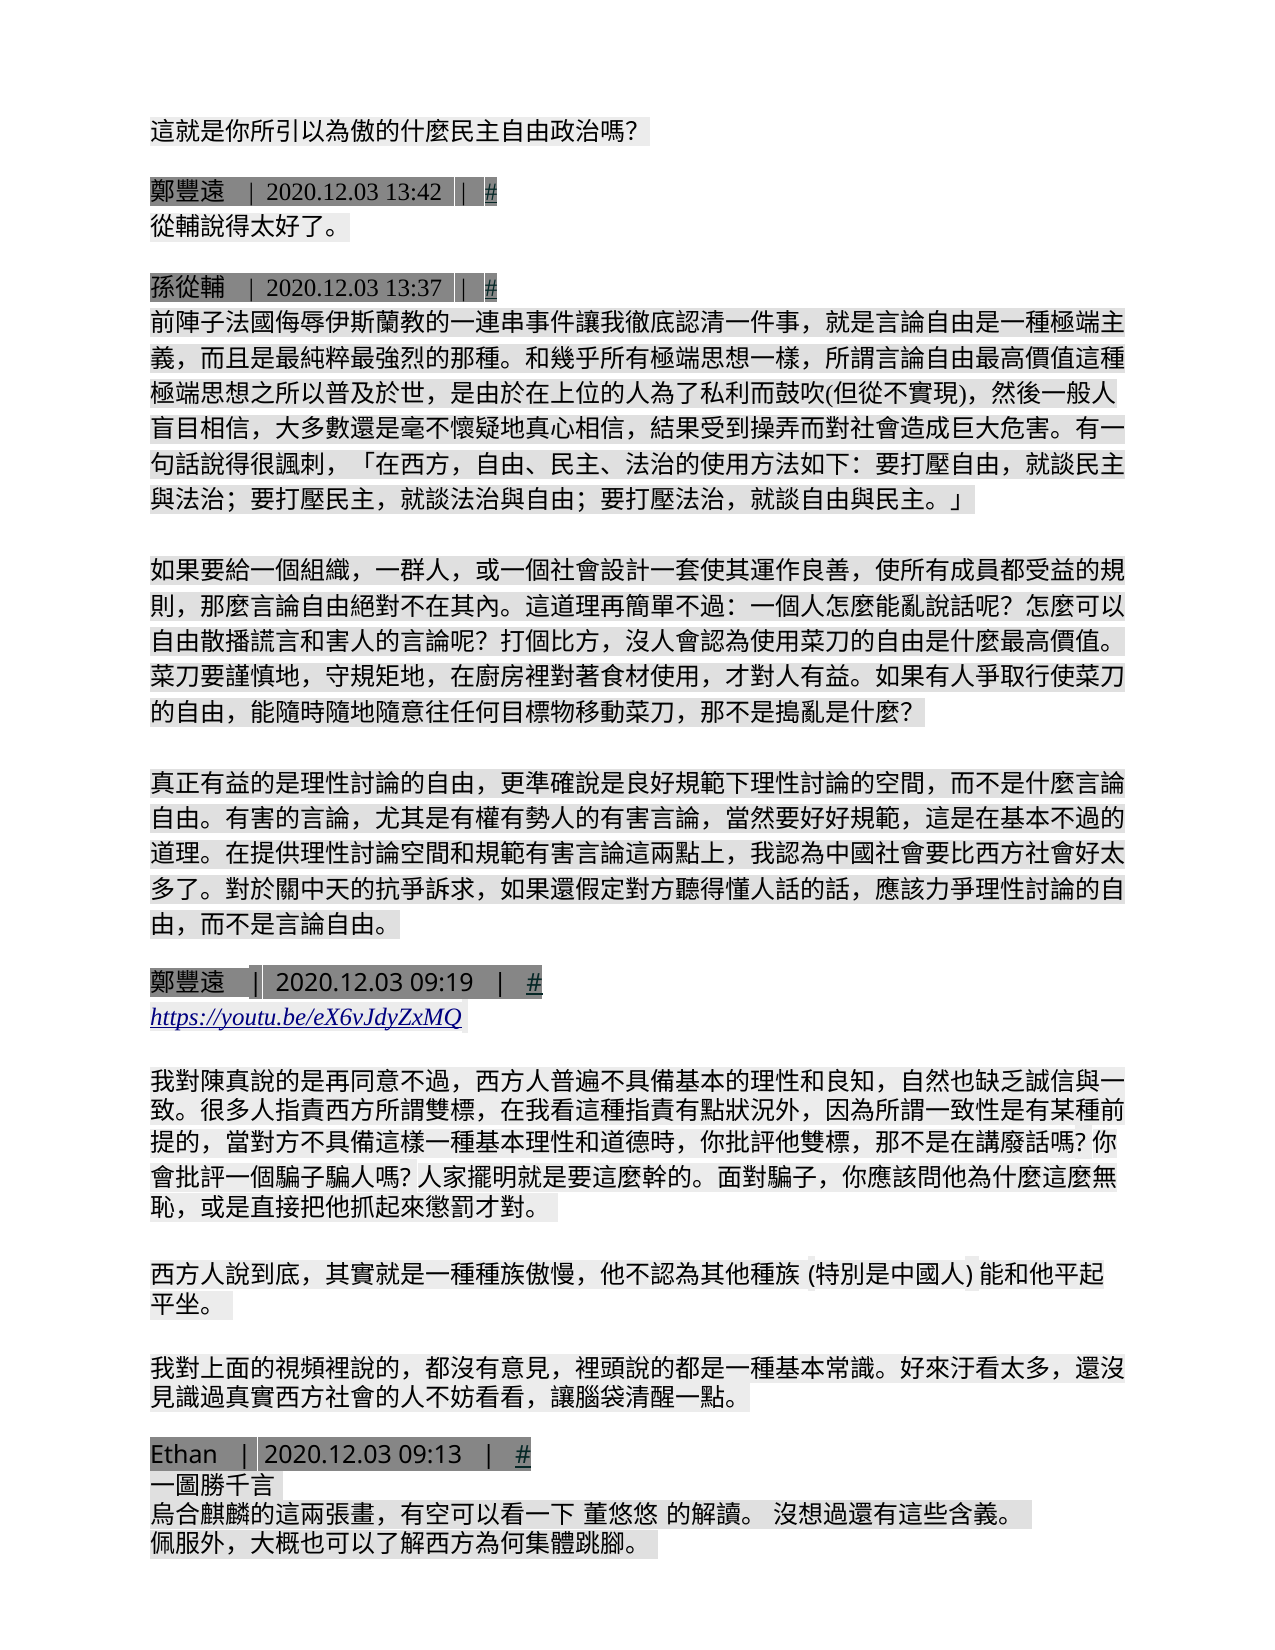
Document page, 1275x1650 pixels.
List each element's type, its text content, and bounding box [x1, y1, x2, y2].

text 一圖勝千言 烏合麒麟的這兩張畫，有空可以看一下 董悠悠 的解讀。 沒想過還有這些含義。 佩服外，大概也可以了解西方為何集體跳腳。 [150, 1471, 1125, 1559]
text 鄭豐遠 | 2020.12.03 09:19 | # [150, 964, 1125, 999]
text https://youtu.be/eX6vJdyZxMQ 我對陳真說的是再同意不過，西方人普遍不具備基本的理性和良知，自然也缺乏誠信與一致。很多人指責西方所謂雙標，在我看這種指責有點狀況外，因為所謂一致性是有某種前提的，當對方不具備這樣一種基本理性和道德時，你批評他雙標，那不是在講廢話嗎? 你會批評一個騙子騙人嗎? 人家擺明就是要這麼幹的。面對騙子，你應該問他為什麼這麼無恥，或是直接把他抓起來懲罰才對。 西方人說到底，其實就是一種種族傲慢，他不認為其他種族 (特別是中國人) 能和他平起平坐。 我對上面的視頻裡說的，都沒有意見，裡頭說的都是一種基本常識。好來汙看太多，還沒見識過真實西方社會的人不妨看看，讓腦袋清醒一點。 [150, 999, 1125, 1412]
text 前陣子法國侮辱伊斯蘭教的一連串事件讓我徹底認清一件事，就是言論自由是一種極端主義，而且是最純粹最強烈的那種。和幾乎所有極端思想一樣，所謂言論自由最高價值這種極端思想之所以普及於世，是由於在上位的人為了私利而鼓吹(但從不實現)，然後一般人盲目相信，大多數還是毫不懷疑地真心相信，結果受到操弄而對社會造成巨大危害。有一句話說得很諷刺，「在西方，自由、民主、法治的使用方法如下：要打壓自由，就談民主與法治；要打壓民主，就談法治與自由；要打壓法治，就談自由與民主。」 如果要給一個組織，一群人，或一個社會設計一套使其運作良善，使所有成員都受益的規則，那麼言論自由絕對不在其內。這道理再簡單不過：一個人怎麼能亂說話呢？怎麼可以自由散播謊言和害人的言論呢？打個比方，沒人會認為使用菜刀的自由是什麼最高價值。菜刀要謹慎地，守規矩地，在廚房裡對著食材使用，才對人有益。如果有人爭取行使菜刀的自由，能隨時隨地隨意往任何目標物移動菜刀，那不是搗亂是什麼？ 真正有益的是理性討論的自由，更準確說是良好規範下理性討論的空間，而不是什麼言論自由。有害的言論，尤其是有權有勢人的有害言論，當然要好好規範，這是在基本不過的道理。在提供理性討論空間和規範有害言論這兩點上，我認為中國社會要比西方社會好太多了。對於關中天的抗爭訴求，如果還假定對方聽得懂人話的話，應該力爭理性討論的自由，而不是言論自由。 [150, 302, 1125, 939]
text 孫從輔 | 2020.12.03 13:37 | # [150, 267, 1125, 302]
text Ethan | 2020.12.03 09:13 | # [150, 1437, 1125, 1471]
text 從輔說得太好了。 [150, 206, 1125, 242]
text 鄭豐遠 | 2020.12.03 13:42 | # [150, 171, 1125, 206]
